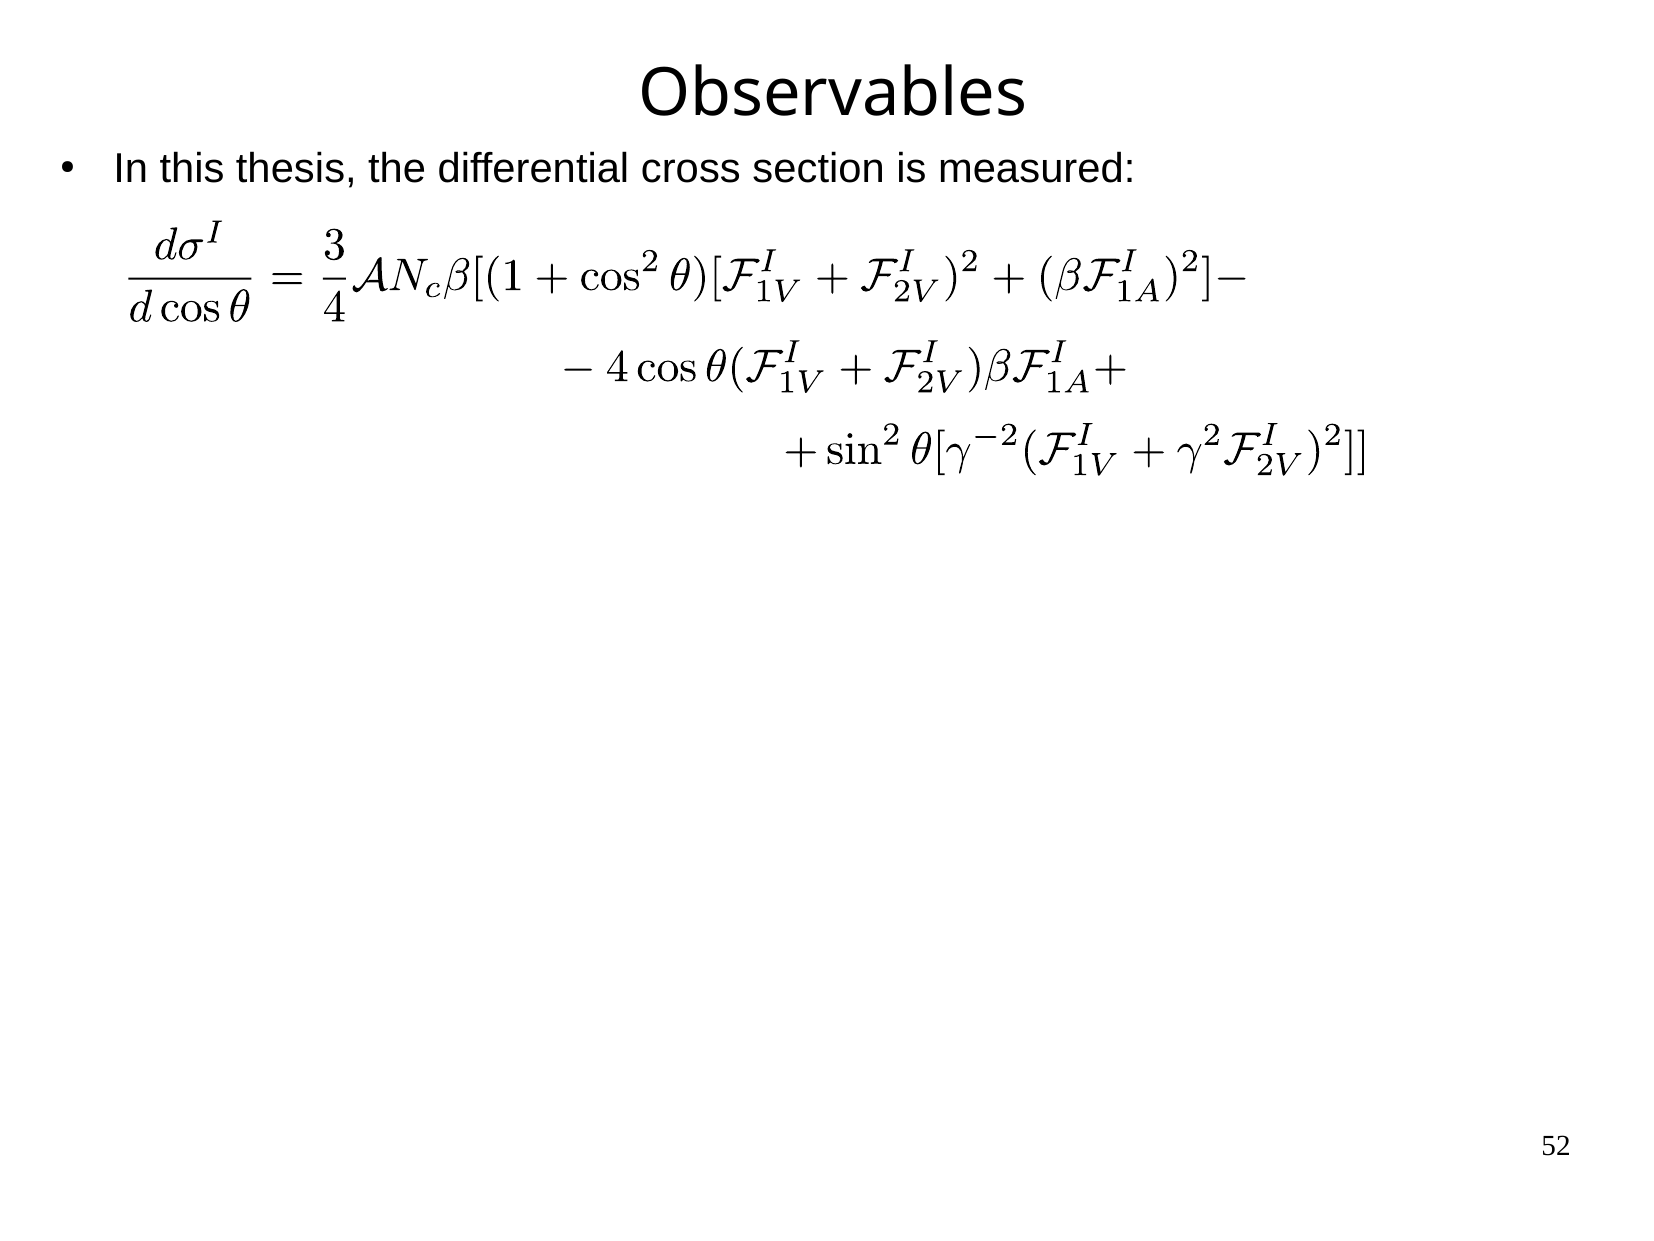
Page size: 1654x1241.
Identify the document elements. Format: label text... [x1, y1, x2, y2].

list In this thesis, the differential cross section is measured: [42, 144, 1622, 1241]
text_box [128, 220, 1250, 322]
text_box [560, 340, 1129, 394]
title Observables [56, 16, 1610, 144]
text_box [783, 423, 1370, 476]
